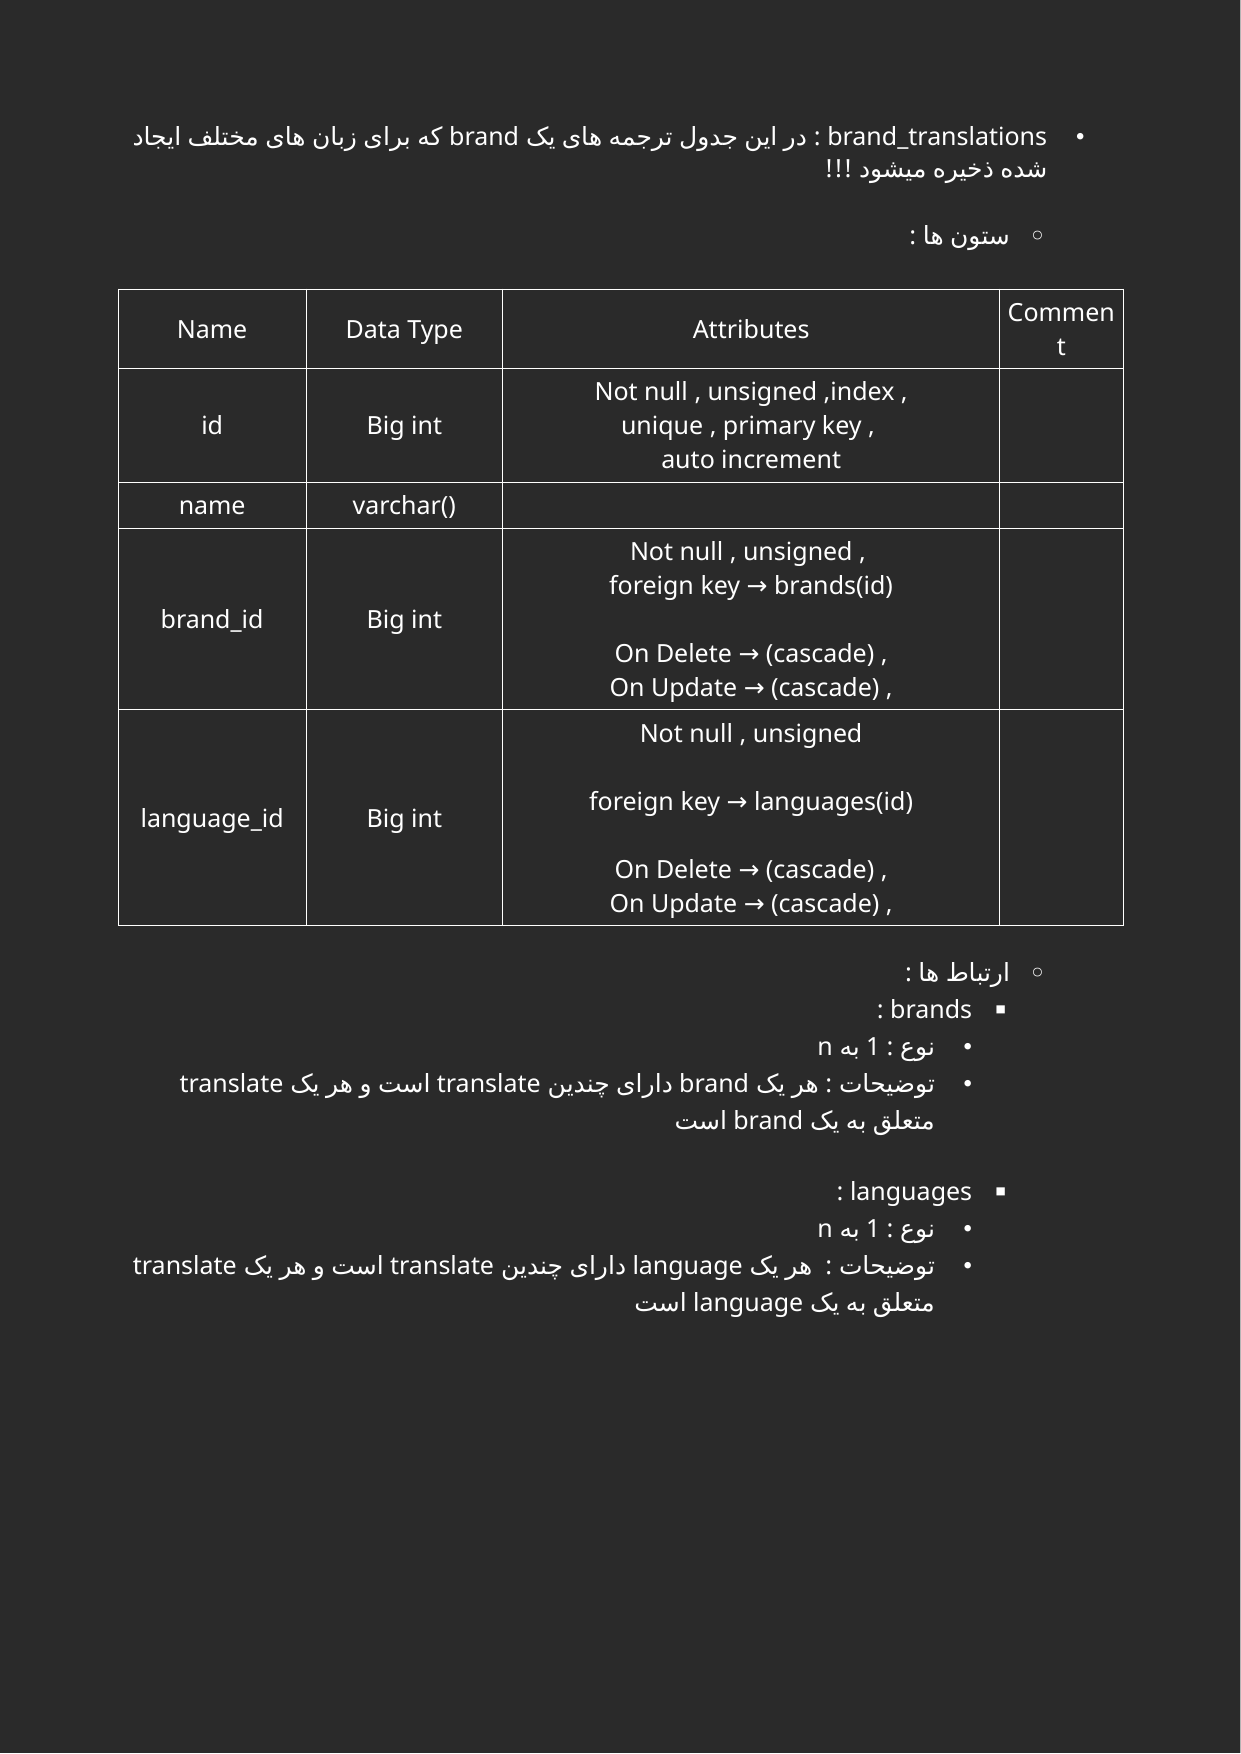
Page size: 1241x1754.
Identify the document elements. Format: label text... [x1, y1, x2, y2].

table_cell Not null , unsigned foreign key → languages(id) On Delete → (cascade) , On Update → (cascade) , [503, 710, 999, 925]
table_cell [503, 483, 999, 527]
table_cell [1000, 710, 1123, 925]
table_cell [1000, 483, 1123, 527]
table_header Name [119, 290, 306, 368]
table_cell brand_id [119, 529, 306, 709]
table_header Comment [1000, 290, 1123, 368]
table_cell id [119, 369, 306, 482]
list نوع : 1 به n [118, 1029, 972, 1066]
list ستون ها : [118, 222, 1047, 254]
list توضیحات : هر یک language دارای چندین translate است و هر یک translate متعلق به یک language است [118, 1248, 972, 1322]
table_cell language_id [119, 710, 306, 925]
table_cell Not null , unsigned , foreign key → brands(id) On Delete → (cascade) , On Update → (cascade) , [503, 529, 999, 709]
list languages : [118, 1174, 1010, 1211]
list brands : [118, 992, 1010, 1029]
table_cell Big int [307, 710, 502, 925]
list توضیحات : هر یک brand دارای چندین translate است و هر یک translate متعلق به یک brand است [118, 1066, 972, 1140]
table_cell Big int [307, 529, 502, 709]
table_cell [1000, 529, 1123, 709]
table_header Attributes [503, 290, 999, 368]
table_cell Not null , unsigned ,index , unique , primary key , auto increment [503, 369, 999, 482]
list نوع : 1 به n [118, 1211, 972, 1248]
table_cell Big int [307, 369, 502, 482]
table_cell [1000, 369, 1123, 482]
table_cell varchar() [307, 483, 502, 527]
list brand_translations : در این جدول ترجمه های یک brand که برای زبان های مختلف ایجاد شده ذخیره میشود !!! [118, 118, 1085, 188]
table_cell name [119, 483, 306, 527]
list ارتباط ها : [118, 959, 1047, 992]
table_header Data Type [307, 290, 502, 368]
